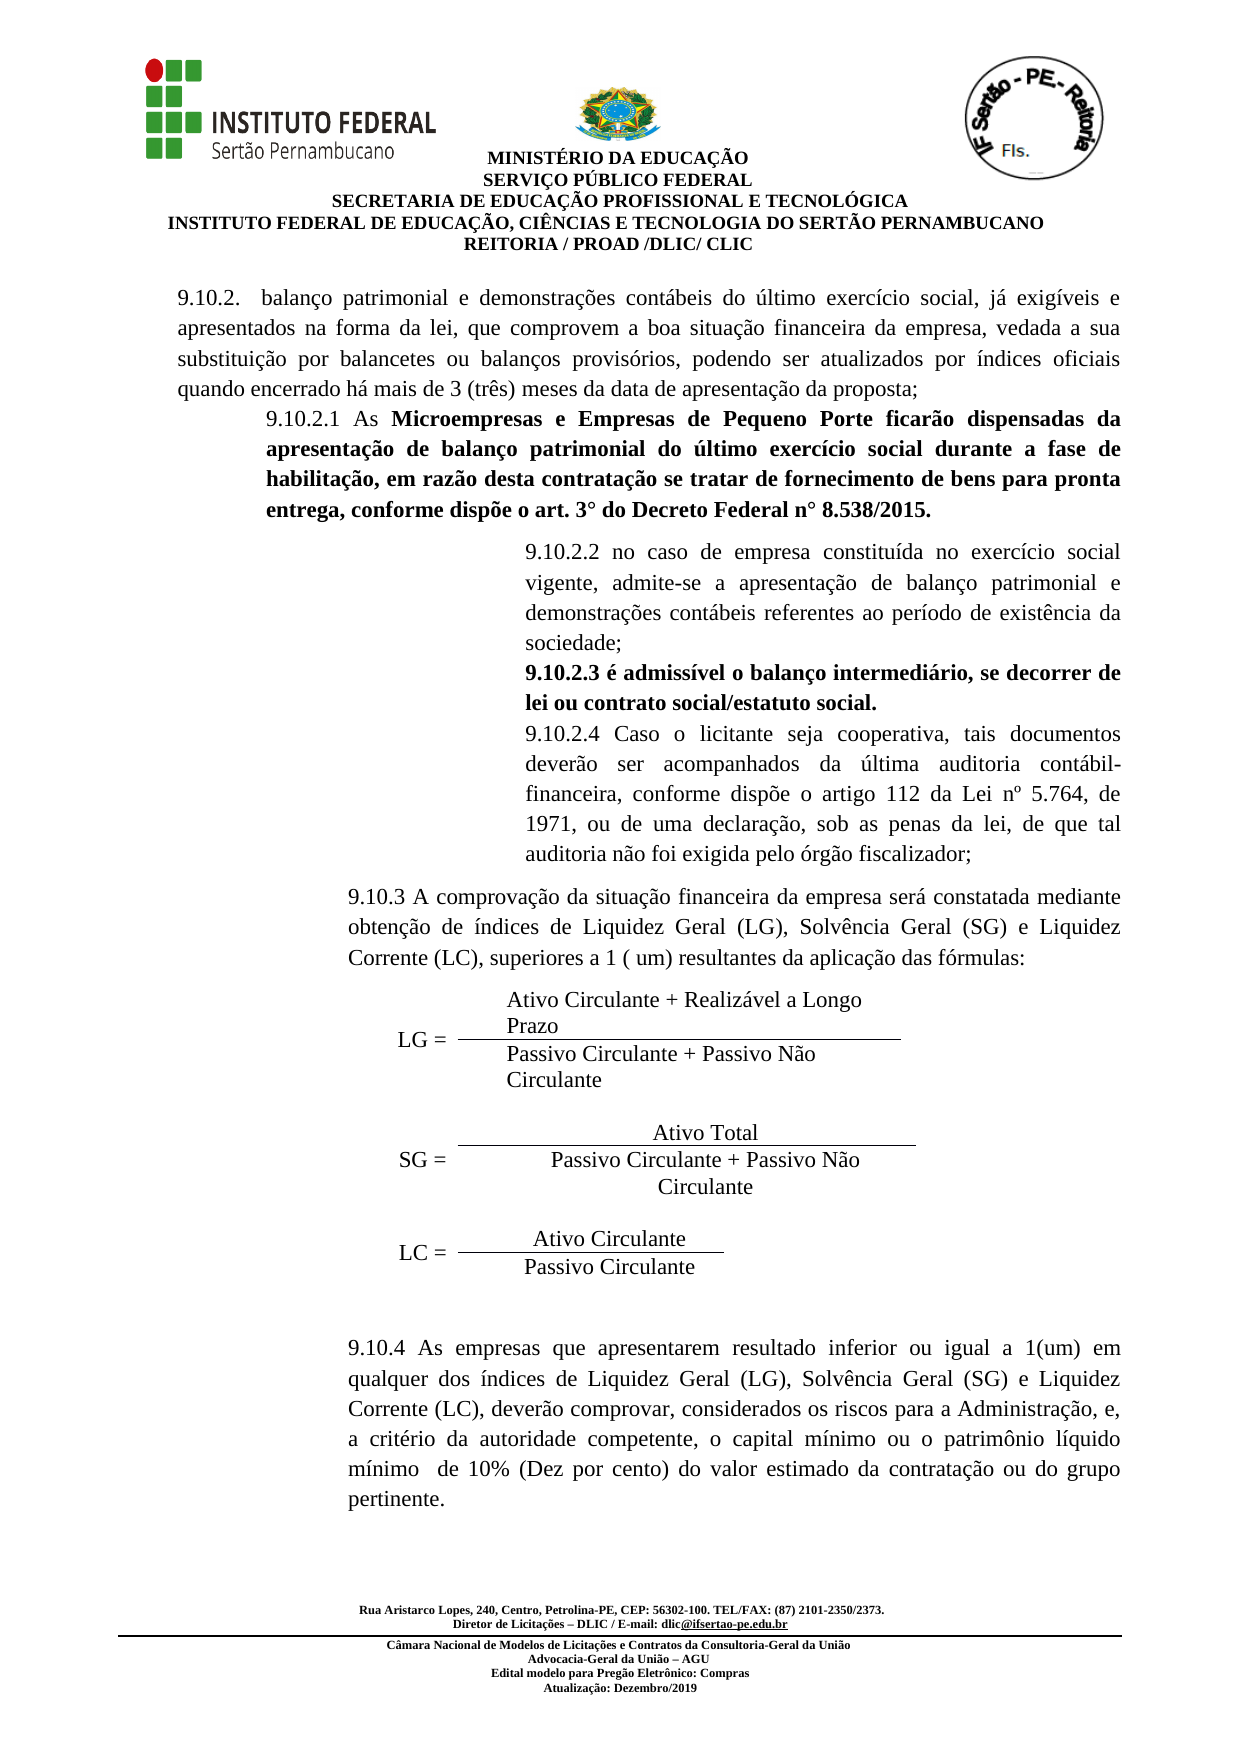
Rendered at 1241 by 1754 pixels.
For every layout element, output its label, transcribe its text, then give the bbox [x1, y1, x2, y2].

table_header Ativo Circulante + Realizável a Longo Prazo [458, 986, 901, 1039]
text 9.10.2.1 As Microempresas e Empresas de Pequeno Porte ficarão dispensadas da apresentação de balanço patrimonial do último exercício social durante a fase de habilitação, em razão desta contratação se tratar de fornecimento de bens para pronta entrega, conforme dispõe o art. 3° do Decreto Federal n° 8.538/2015. [266, 405, 1122, 522]
picture [145, 58, 435, 159]
text 9.10.2.4 Caso o licitante seja cooperativa, tais documentos deverão ser acompanhados da última auditoria contábil-financeira, conforme dispõe o artigo 112 da Lei nº 5.764, de 1971, ou de uma declaração, sob as penas da lei, de que tal auditoria não foi exigida pelo órgão fiscalizador; [525, 719, 1122, 867]
text 9.10.2. balanço patrimonial e demonstrações contábeis do último exercício social, já exigíveis e apresentados na forma da lei, que comprovem a boa situação financeira da empresa, vedada a sua substituição por balancetes ou balanços provisórios, podendo ser atualizados por índices oficiais quando encerrado há mais de 3 (três) meses da data de apresentação da proposta; [177, 284, 1122, 401]
picture [957, 45, 1111, 186]
table_cell Passivo Circulante + Passivo Não Circulante [458, 1146, 916, 1199]
text 9.10.2.2 no caso de empresa constituída no exercício social vigente, admite-se a apresentação de balanço patrimonial e demonstrações contábeis referentes ao período de existência da sociedade; [525, 538, 1122, 655]
table_header Ativo Total [458, 1119, 916, 1145]
table_header LC = [225, 1226, 458, 1279]
text 9.10.3 A comprovação da situação financeira da empresa será constatada mediante obtenção de índices de Liquidez Geral (LG), Solvência Geral (SG) e Liquidez Corrente (LC), superiores a 1 ( um) resultantes da aplicação das fórmulas: [348, 883, 1122, 970]
table_header Ativo Circulante [458, 1226, 723, 1252]
table_header LG = [225, 986, 458, 1093]
text 9.10.2.3 é admissível o balanço intermediário, se decorrer de lei ou contrato social/estatuto social. [525, 659, 1122, 716]
text 9.10.4 As empresas que apresentarem resultado inferior ou igual a 1(um) em qualquer dos índices de Liquidez Geral (LG), Solvência Geral (SG) e Liquidez Corrente (LC), deverão comprovar, considerados os riscos para a Administração, e, a critério da autoridade competente, o capital mínimo ou o patrimônio líquido mínimo de 10% (Dez por cento) do valor estimado da contratação ou do grupo pertinente. [348, 1334, 1122, 1512]
table_cell Passivo Circulante [458, 1253, 723, 1279]
table_header SG = [225, 1119, 458, 1199]
table_cell Passivo Circulante + Passivo Não Circulante [458, 1040, 901, 1093]
picture [575, 87, 661, 141]
